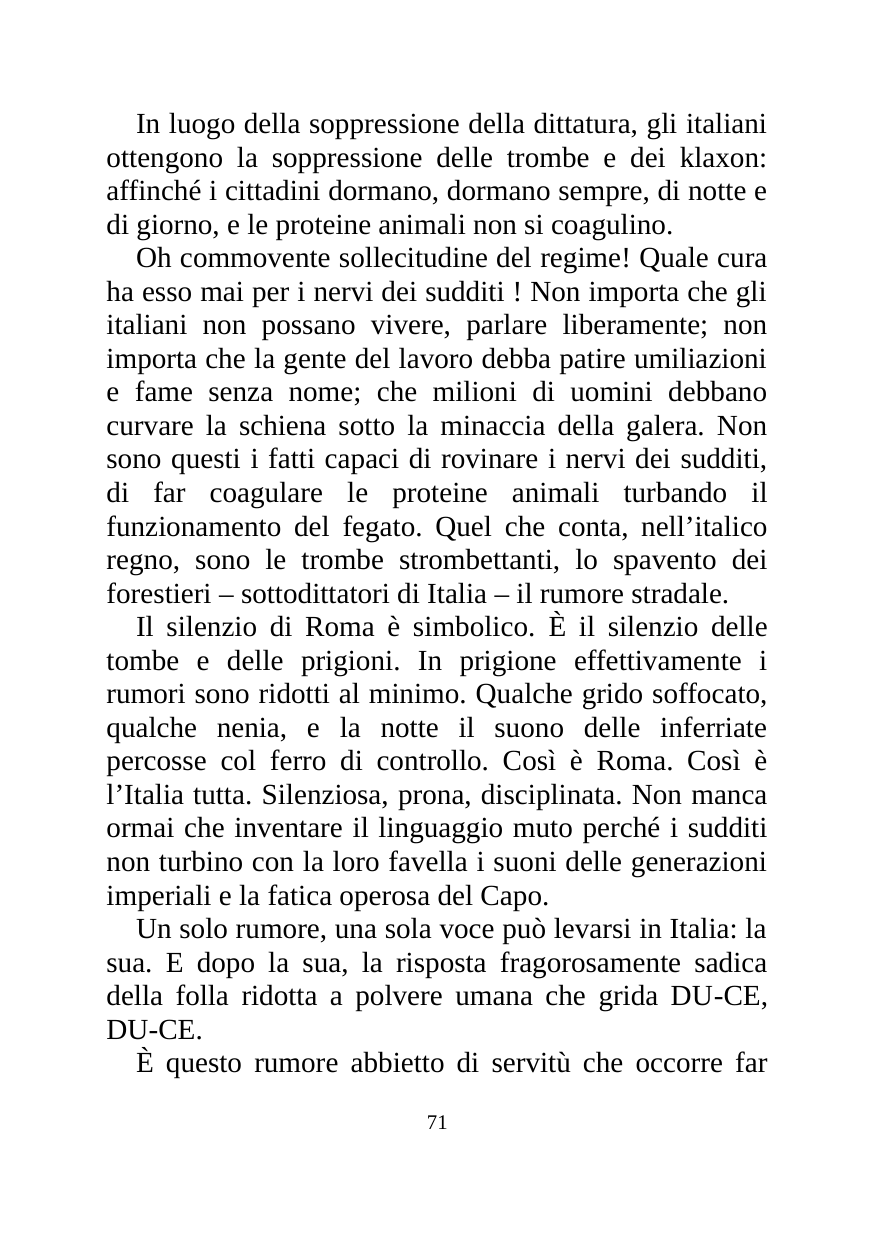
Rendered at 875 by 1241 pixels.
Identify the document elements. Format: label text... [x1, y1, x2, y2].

text Il silenzio di Roma è simbolico. È il silenzio delle tombe e delle prigioni. In prigione effettivamente i rumori sono ridotti al minimo. Qualche grido soffocato, qualche nenia, e la notte il suono delle inferriate percosse col ferro di controllo. Così è Roma. Così è l’Italia tutta. Silenziosa, prona, disciplinata. Non manca ormai che inventare il linguaggio muto perché i sudditi non turbino con la loro favella i suoni delle generazioni imperiali e la fatica operosa del Capo. [106, 609, 768, 911]
text È questo rumore abbietto di servitù che occorre far [106, 1045, 768, 1079]
text In luogo della soppressione della dittatura, gli italiani ottengono la soppressione delle trombe e dei klaxon: affinché i cittadini dormano, dormano sempre, di notte e di giorno, e le proteine animali non si coagulino. [106, 106, 768, 240]
text Oh commovente sollecitudine del regime! Quale cura ha esso mai per i nervi dei sudditi ! Non importa che gli italiani non possano vivere, parlare liberamente; non importa che la gente del lavoro debba patire umiliazioni e fame senza nome; che milioni di uomini debbano curvare la schiena sotto la minaccia della galera. Non sono questi i fatti capaci di rovinare i nervi dei sudditi, di far coagulare le proteine animali turbando il funzionamento del fegato. Quel che conta, nell’italico regno, sono le trombe strombettanti, lo spavento dei forestieri – sottodittatori di Italia – il rumore stradale. [106, 240, 768, 609]
text Un solo rumore, una sola voce può levarsi in Italia: la sua. E dopo la sua, la risposta fragorosamente sadica della folla ridotta a polvere umana che grida DU-CE, DU-CE. [106, 911, 768, 1045]
